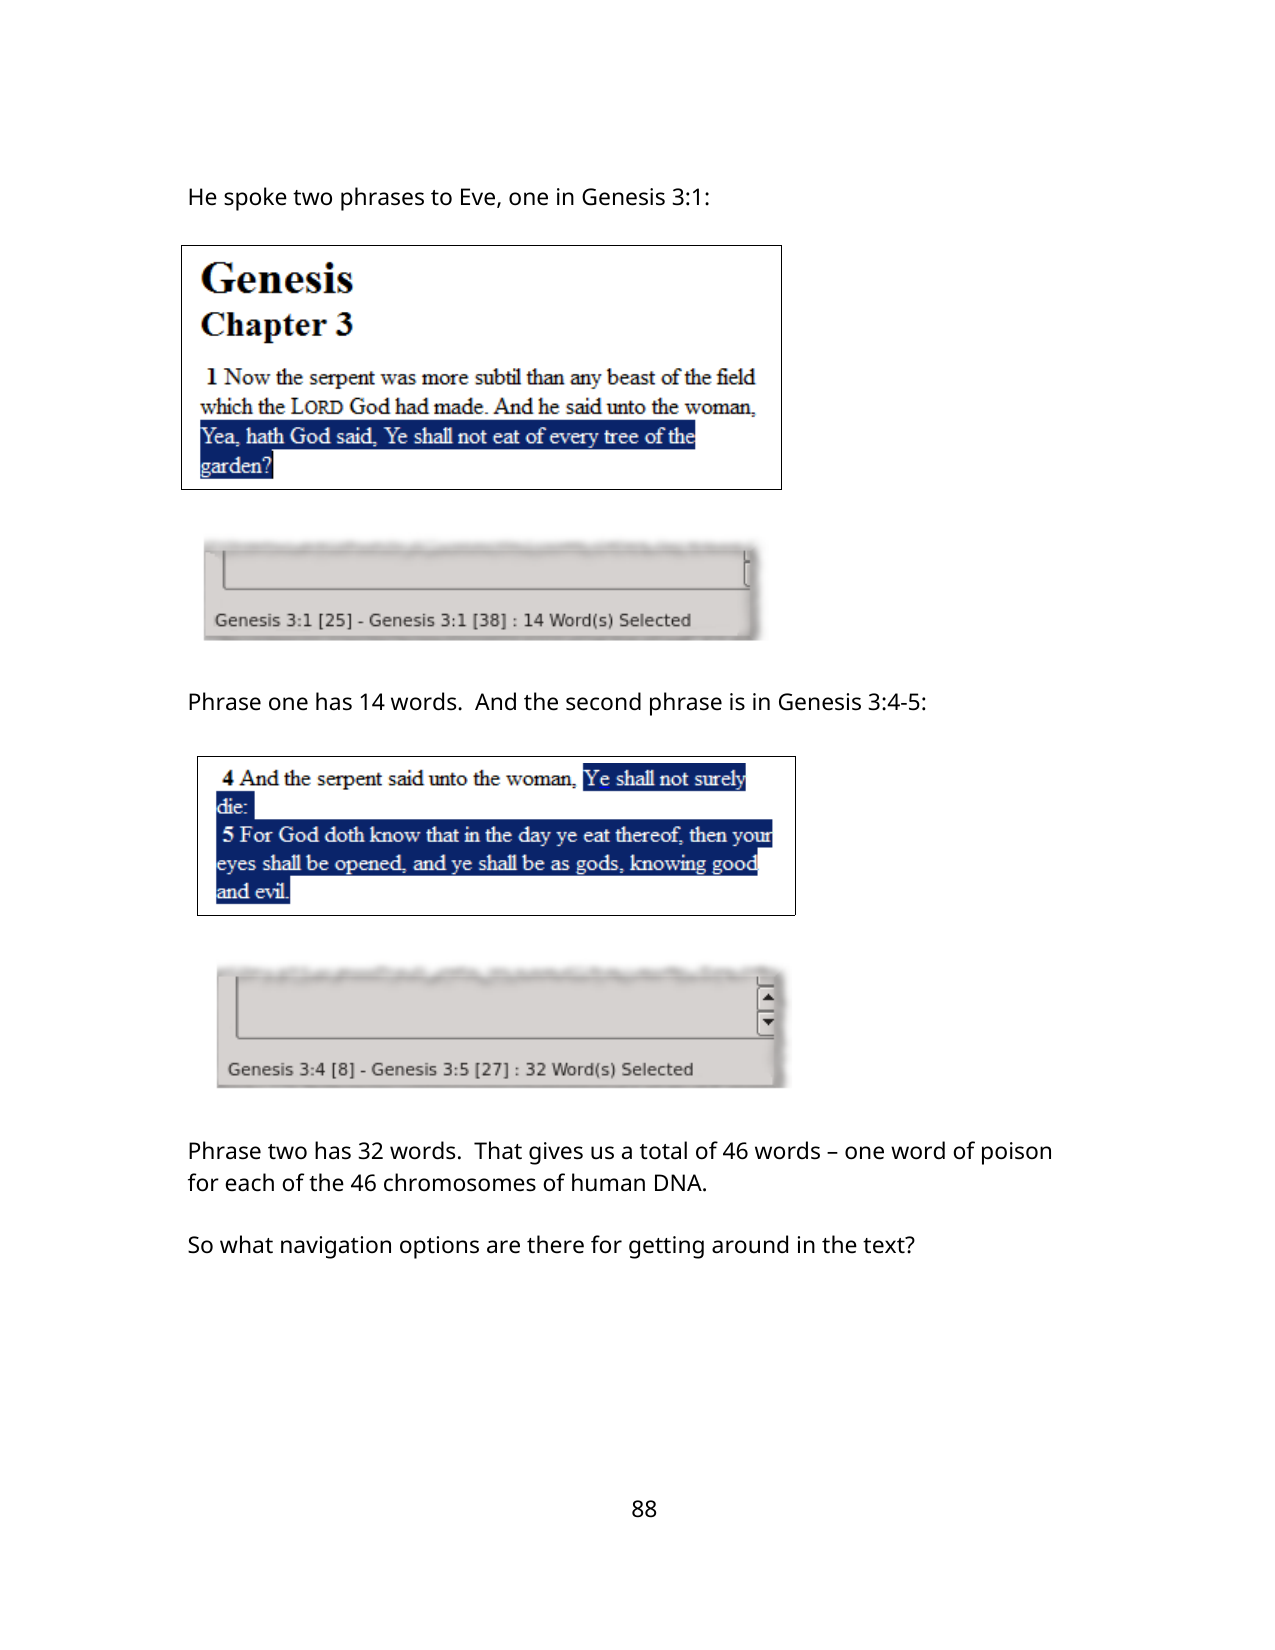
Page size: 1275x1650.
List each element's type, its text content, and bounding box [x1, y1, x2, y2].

text Phrase two has 32 words. That gives us a total of 46 words – one word of poison for each of the 46 chromosomes of human DNA. [187, 1135, 1087, 1198]
text So what navigation options are there for getting around in the text? [187, 1229, 1087, 1260]
picture [212, 763, 780, 907]
text Phrase one has 14 words. And the second phrase is in Genesis 3:4-5: [187, 686, 1087, 717]
picture [187, 532, 769, 655]
text He spoke two phrases to Eve, one in Genesis 3:1: [187, 181, 1087, 212]
picture [200, 958, 793, 1104]
picture [196, 252, 767, 482]
